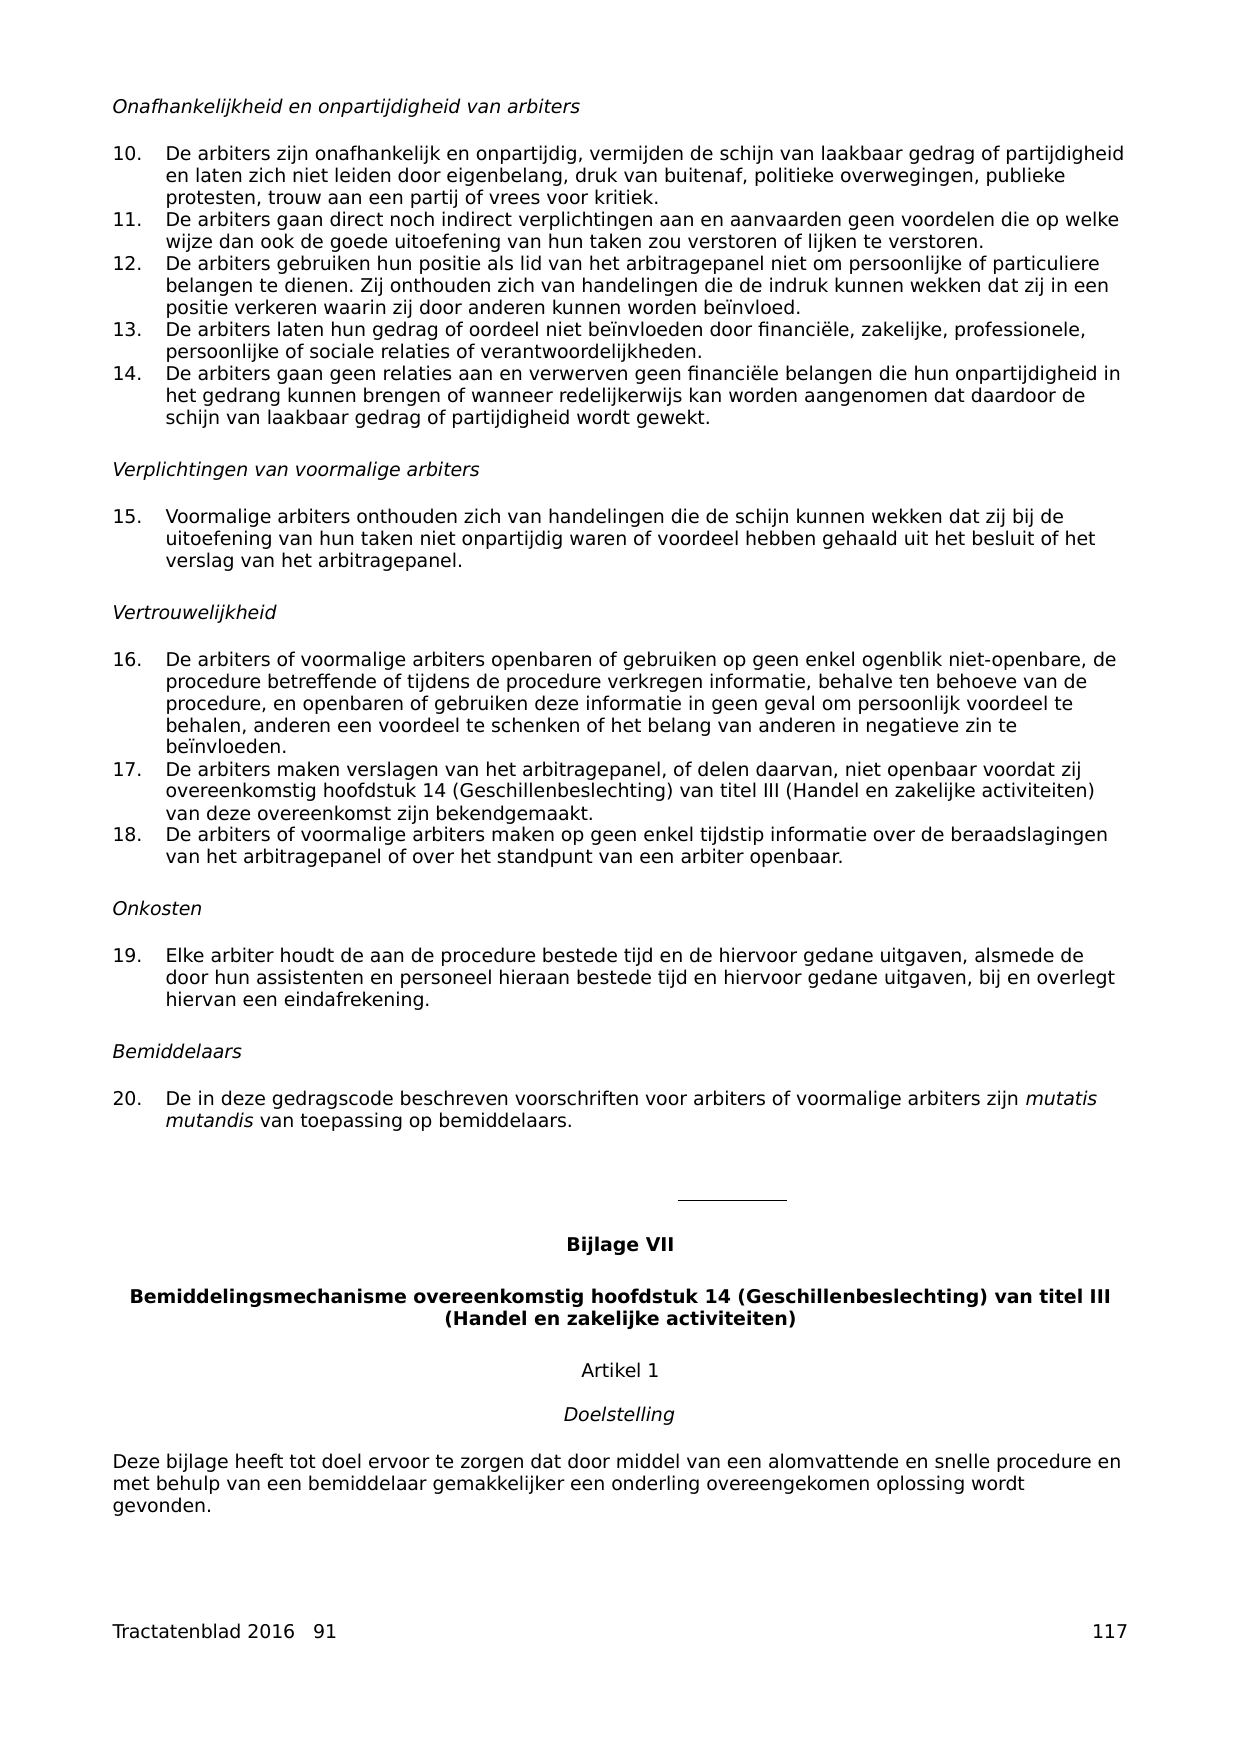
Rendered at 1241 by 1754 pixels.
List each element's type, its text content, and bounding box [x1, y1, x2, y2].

text 18. De arbiters of voormalige arbiters maken op geen enkel tijdstip informatie over de beraadslagingen van het arbitragepanel of over het standpunt van een arbiter openbaar. [112, 824, 1128, 868]
text 13. De arbiters laten hun gedrag of oordeel niet beïnvloeden door financiële, zakelijke, professionele, persoonlijke of sociale relaties of verantwoordelijkheden. [112, 319, 1128, 363]
subtitle Artikel 1 Doelstelling [112, 1360, 1128, 1426]
text 19. Elke arbiter houdt de aan de procedure bestede tijd en de hiervoor gedane uitgaven, alsmede de door hun assistenten en personeel hieraan bestede tijd en hiervoor gedane uitgaven, bij en overlegt hiervan een eindafrekening. [112, 945, 1128, 1011]
text 15. Voormalige arbiters onthouden zich van handelingen die de schijn kunnen wekken dat zij bij de uitoefening van hun taken niet onpartijdig waren of voordeel hebben gehaald uit het besluit of het verslag van het arbitragepanel. [112, 506, 1128, 572]
text 14. De arbiters gaan geen relaties aan en verwerven geen financiële belangen die hun onpartijdigheid in het gedrang kunnen brengen of wanneer redelijkerwijs kan worden aangenomen dat daardoor de schijn van laakbaar gedrag of partijdigheid wordt gewekt. [112, 363, 1128, 429]
subtitle Onafhankelijkheid en onpartijdigheid van arbiters [112, 96, 1128, 118]
text 10. De arbiters zijn onafhankelijk en onpartijdig, vermijden de schijn van laakbaar gedrag of partijdigheid en laten zich niet leiden door eigenbelang, druk van buitenaf, politieke overwegingen, publieke protesten, trouw aan een partij of vrees voor kritiek. [112, 143, 1128, 209]
text 17. De arbiters maken verslagen van het arbitragepanel, of delen daarvan, niet openbaar voordat zij overeenkomstig hoofdstuk 14 (Geschillenbeslechting) van titel III (Handel en zakelijke activiteiten) van deze overeenkomst zijn bekendgemaakt. [112, 758, 1128, 824]
subtitle Bijlage VII [112, 1234, 1128, 1256]
text 11. De arbiters gaan direct noch indirect verplichtingen aan en aanvaarden geen voordelen die op welke wijze dan ook de goede uitoefening van hun taken zou verstoren of lijken te verstoren. [112, 209, 1128, 253]
subtitle Verplichtingen van voormalige arbiters [112, 459, 1128, 481]
subtitle Onkosten [112, 898, 1128, 920]
text 16. De arbiters of voormalige arbiters openbaren of gebruiken op geen enkel ogenblik niet-openbare, de procedure betreffende of tijdens de procedure verkregen informatie, behalve ten behoeve van de procedure, en openbaren of gebruiken deze informatie in geen geval om persoonlijk voordeel te behalen, anderen een voordeel te schenken of het belang van anderen in negatieve zin te beïnvloeden. [112, 648, 1128, 758]
text 20. De in deze gedragscode beschreven voorschriften voor arbiters of voormalige arbiters zijn mutatis mutandis van toepassing op bemiddelaars. [112, 1088, 1128, 1132]
text 12. De arbiters gebruiken hun positie als lid van het arbitragepanel niet om persoonlijke of particuliere belangen te dienen. Zij onthouden zich van handelingen die de indruk kunnen wekken dat zij in een positie verkeren waarin zij door anderen kunnen worden beïnvloed. [112, 253, 1128, 319]
subtitle Vertrouwelijkheid [112, 602, 1128, 623]
text Deze bijlage heeft tot doel ervoor te zorgen dat door middel van een alomvattende en snelle procedure en met behulp van een bemiddelaar gemakkelijker een onderling overeengekomen oplossing wordt gevonden. [112, 1451, 1128, 1517]
subtitle Bemiddelaars [112, 1041, 1128, 1063]
subtitle Bemiddelingsmechanisme overeenkomstig hoofdstuk 14 (Geschillenbeslechting) van titel III (Handel en zakelijke activiteiten) [112, 1286, 1128, 1330]
